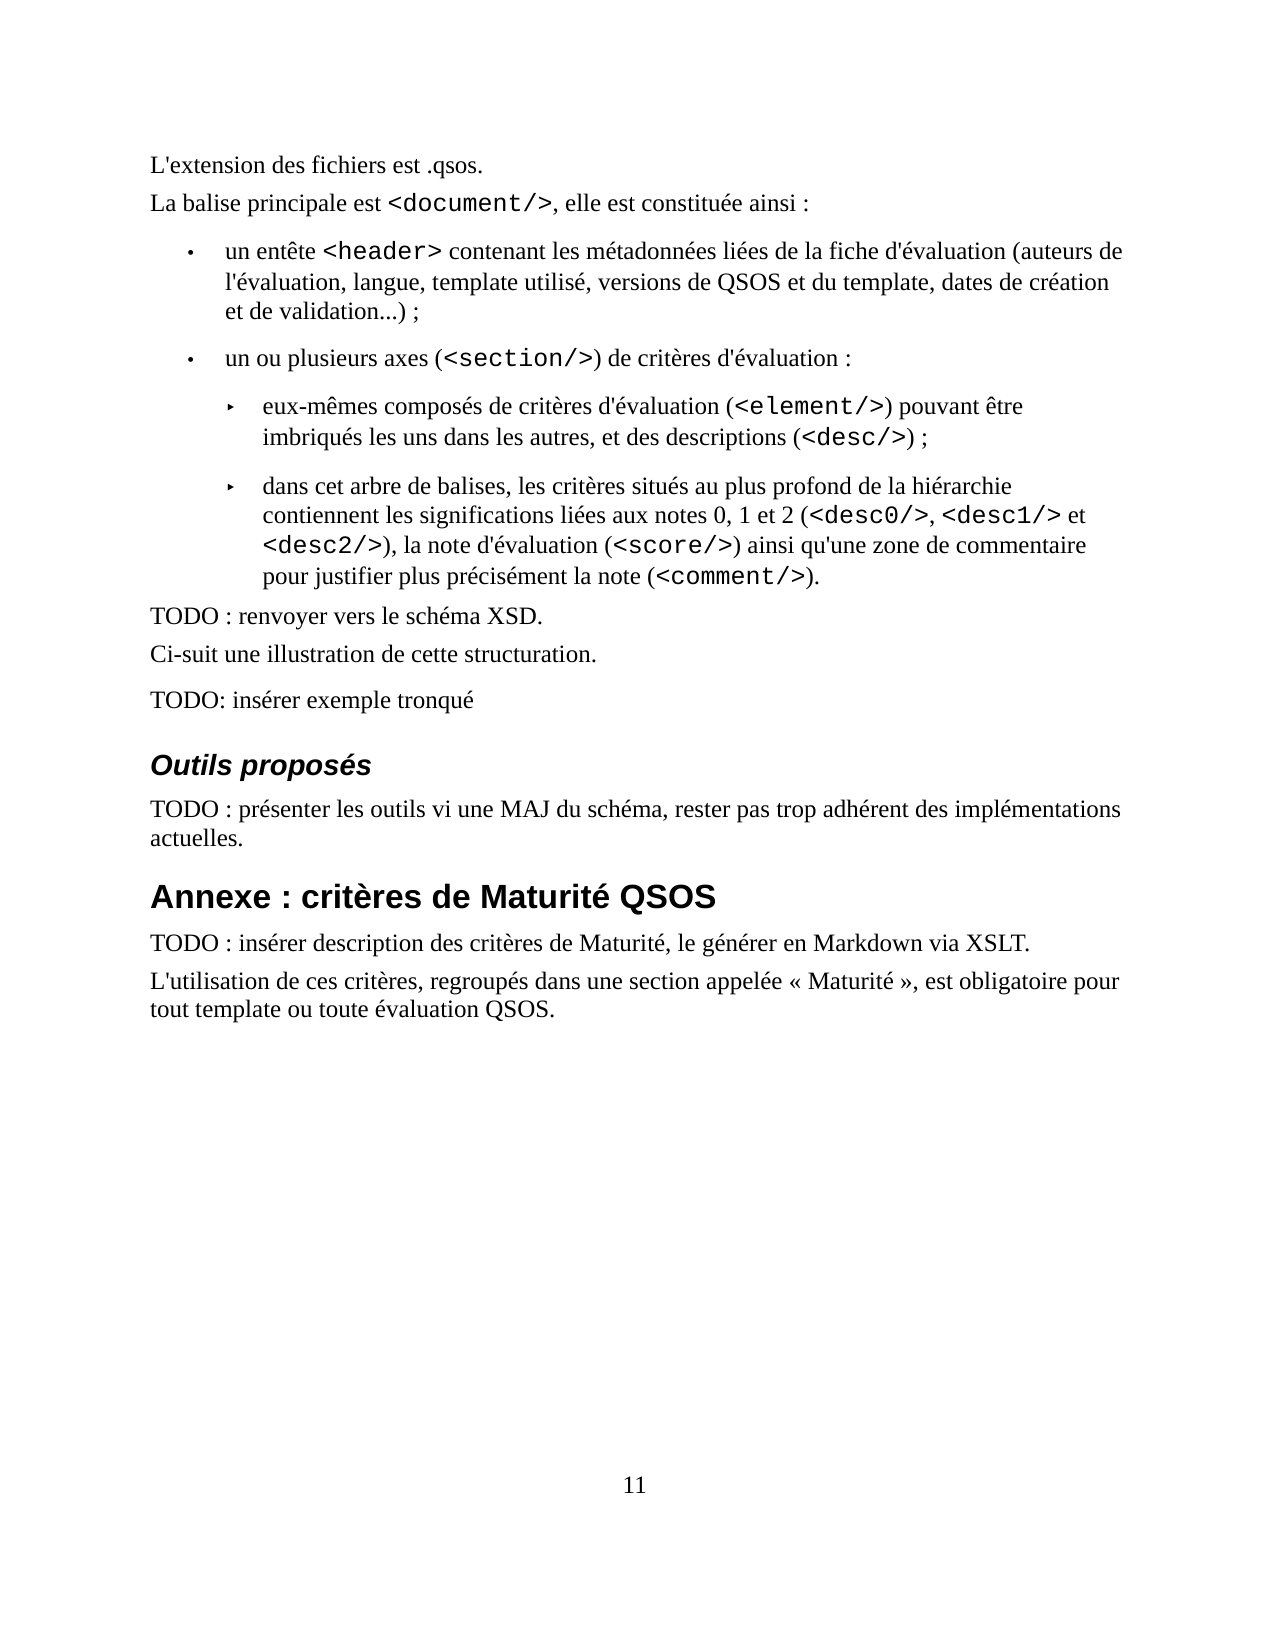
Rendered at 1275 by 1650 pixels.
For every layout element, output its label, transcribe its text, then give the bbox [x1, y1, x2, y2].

list un entête <header> contenant les métadonnées liées de la fiche d'évaluation (auteurs de l'évaluation, langue, template utilisé, versions de QSOS et du template, dates de création et de validation...) ; [187, 236, 1125, 325]
text La balise principale est <document/>, elle est constituée ainsi : [150, 188, 1125, 218]
list un ou plusieurs axes (<section/>) de critères d'évaluation : [187, 343, 1125, 373]
text TODO : renvoyer vers le schéma XSD. [150, 601, 1125, 630]
text Ci-suit une illustration de cette structuration. [150, 639, 1125, 668]
text TODO : insérer description des critères de Maturité, le générer en Markdown via XSLT. [150, 928, 1125, 957]
text TODO : présenter les outils vi une MAJ du schéma, rester pas trop adhérent des implémentations actuelles. [150, 794, 1125, 852]
list dans cet arbre de balises, les critères situés au plus profond de la hiérarchie contiennent les significations liées aux notes 0, 1 et 2 (<desc0/>, <desc1/> et <desc2/>), la note d'évaluation (<score/>) ainsi qu'une zone de commentaire pour justifier plus précisément la note (<comment/>). [225, 471, 1125, 592]
subtitle Annexe : critères de Maturité QSOS [150, 877, 1125, 916]
text L'utilisation de ces critères, regroupés dans une section appelée « Maturité », est obligatoire pour tout template ou toute évaluation QSOS. [150, 966, 1125, 1023]
text L'extension des fichiers est .qsos. [150, 150, 1125, 179]
text TODO: insérer exemple tronqué [150, 686, 1125, 714]
list eux-mêmes composés de critères d'évaluation (<element/>) pouvant être imbriqués les uns dans les autres, et des descriptions (<desc/>) ; [225, 391, 1125, 453]
subtitle Outils proposés [150, 748, 1125, 782]
